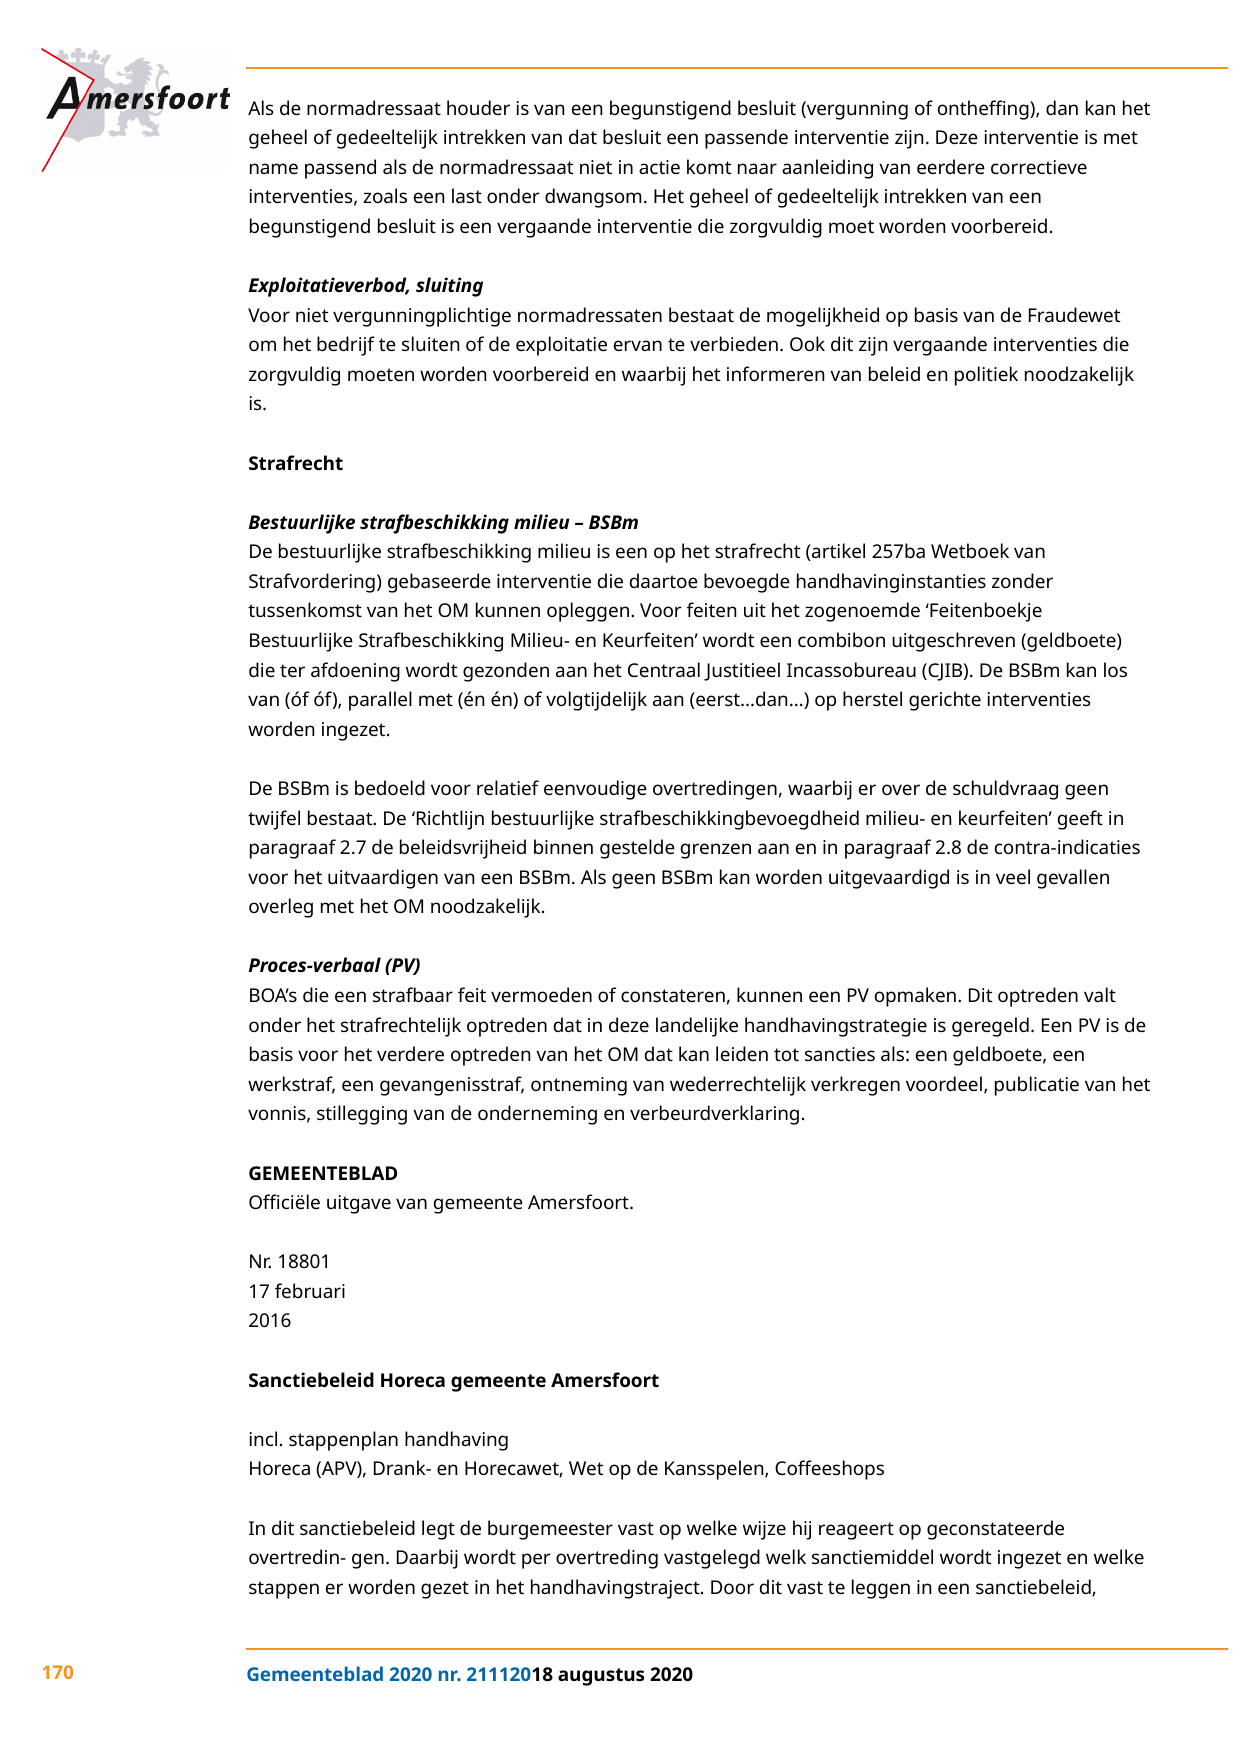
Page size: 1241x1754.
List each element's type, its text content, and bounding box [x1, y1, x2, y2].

text De BSBm is bedoeld voor relatief eenvoudige overtredingen, waarbij er over de schuldvraag geen twijfel bestaat. De ‘Richtlijn bestuurlijke strafbeschikkingbevoegdheid milieu- en keurfeiten’ geeft in paragraaf 2.7 de beleidsvrijheid binnen gestelde grenzen aan en in paragraaf 2.8 de contra-indicaties [248, 775, 1152, 860]
text Strafrecht [248, 450, 1152, 476]
text Nr. 18801 [248, 1248, 1152, 1274]
text Officiële uitgave van gemeente Amersfoort. [248, 1189, 1152, 1215]
text 2016 [248, 1308, 1152, 1333]
text voor het uitvaardigen van een BSBm. Als geen BSBm kan worden uitgevaardigd is in veel gevallen overleg met het OM noodzakelijk. [248, 864, 1152, 919]
text De bestuurlijke strafbeschikking milieu is een op het strafrecht (artikel 257ba Wetboek van Strafvordering) gebaseerde interventie die daartoe bevoegde handhavinginstanties zonder tussenkomst van het OM kunnen opleggen. Voor feiten uit het zogenoemde ‘Feitenboekje Bestuurlijke Strafbeschikking Milieu- en Keurfeiten’ wordt een combibon uitgeschreven (geldboete) die ter afdoening wordt gezonden aan het Centraal Justitieel Incassobureau (CJIB). De BSBm kan los van (óf óf), parallel met (én én) of volgtijdelijk aan (eerst…dan…) op herstel gerichte interventies worden ingezet. [248, 538, 1152, 742]
text Sanctiebeleid Horeca gemeente Amersfoort [248, 1367, 1152, 1393]
text incl. stappenplan handhaving [248, 1426, 1152, 1452]
text Exploitatieverbod, sluiting [248, 272, 1152, 298]
text Als de normadressaat houder is van een begunstigend besluit (vergunning of ontheffing), dan kan het geheel of gedeeltelijk intrekken van dat besluit een passende interventie zijn. Deze interventie is met name passend als de normadressaat niet in actie komt naar aanleiding van eerdere correctieve interventies, zoals een last onder dwangsom. Het geheel of gedeeltelijk intrekken van een begunstigend besluit is een vergaande interventie die zorgvuldig moet worden voorbereid. [248, 95, 1152, 239]
text Horeca (APV), Drank- en Horecawet, Wet op de Kansspelen, Coffeeshops [248, 1456, 1152, 1481]
text Bestuurlijke strafbeschikking milieu – BSBm [248, 509, 1152, 535]
text 17 februari [248, 1278, 1152, 1304]
text GEMEENTEBLAD [248, 1160, 1152, 1186]
text BOA’s die een strafbaar feit vermoeden of constateren, kunnen een PV opmaken. Dit optreden valt onder het strafrechtelijk optreden dat in deze landelijke handhavingstrategie is geregeld. Een PV is de basis voor het verdere optreden van het OM dat kan leiden tot sancties als: een geldboete, een werkstraf, een gevangenisstraf, ontneming van wederrechtelijk verkregen voordeel, publicatie van het vonnis, stillegging van de onderneming en verbeurdverklaring. [248, 982, 1152, 1126]
picture [41, 47, 231, 172]
text In dit sanctiebeleid legt de burgemeester vast op welke wijze hij reageert op geconstateerde overtredin- gen. Daarbij wordt per overtreding vastgelegd welk sanctiemiddel wordt ingezet en welke stappen er worden gezet in het handhavingstraject. Door dit vast te leggen in een sanctiebeleid, [248, 1515, 1152, 1600]
text Proces-verbaal (PV) [248, 953, 1152, 978]
text Voor niet vergunningplichtige normadressaten bestaat de mogelijkheid op basis van de Fraudewet om het bedrijf te sluiten of de exploitatie ervan te verbieden. Ook dit zijn vergaande interventies die zorgvuldig moeten worden voorbereid en waarbij het informeren van beleid en politiek noodzakelijk is. [248, 302, 1152, 416]
